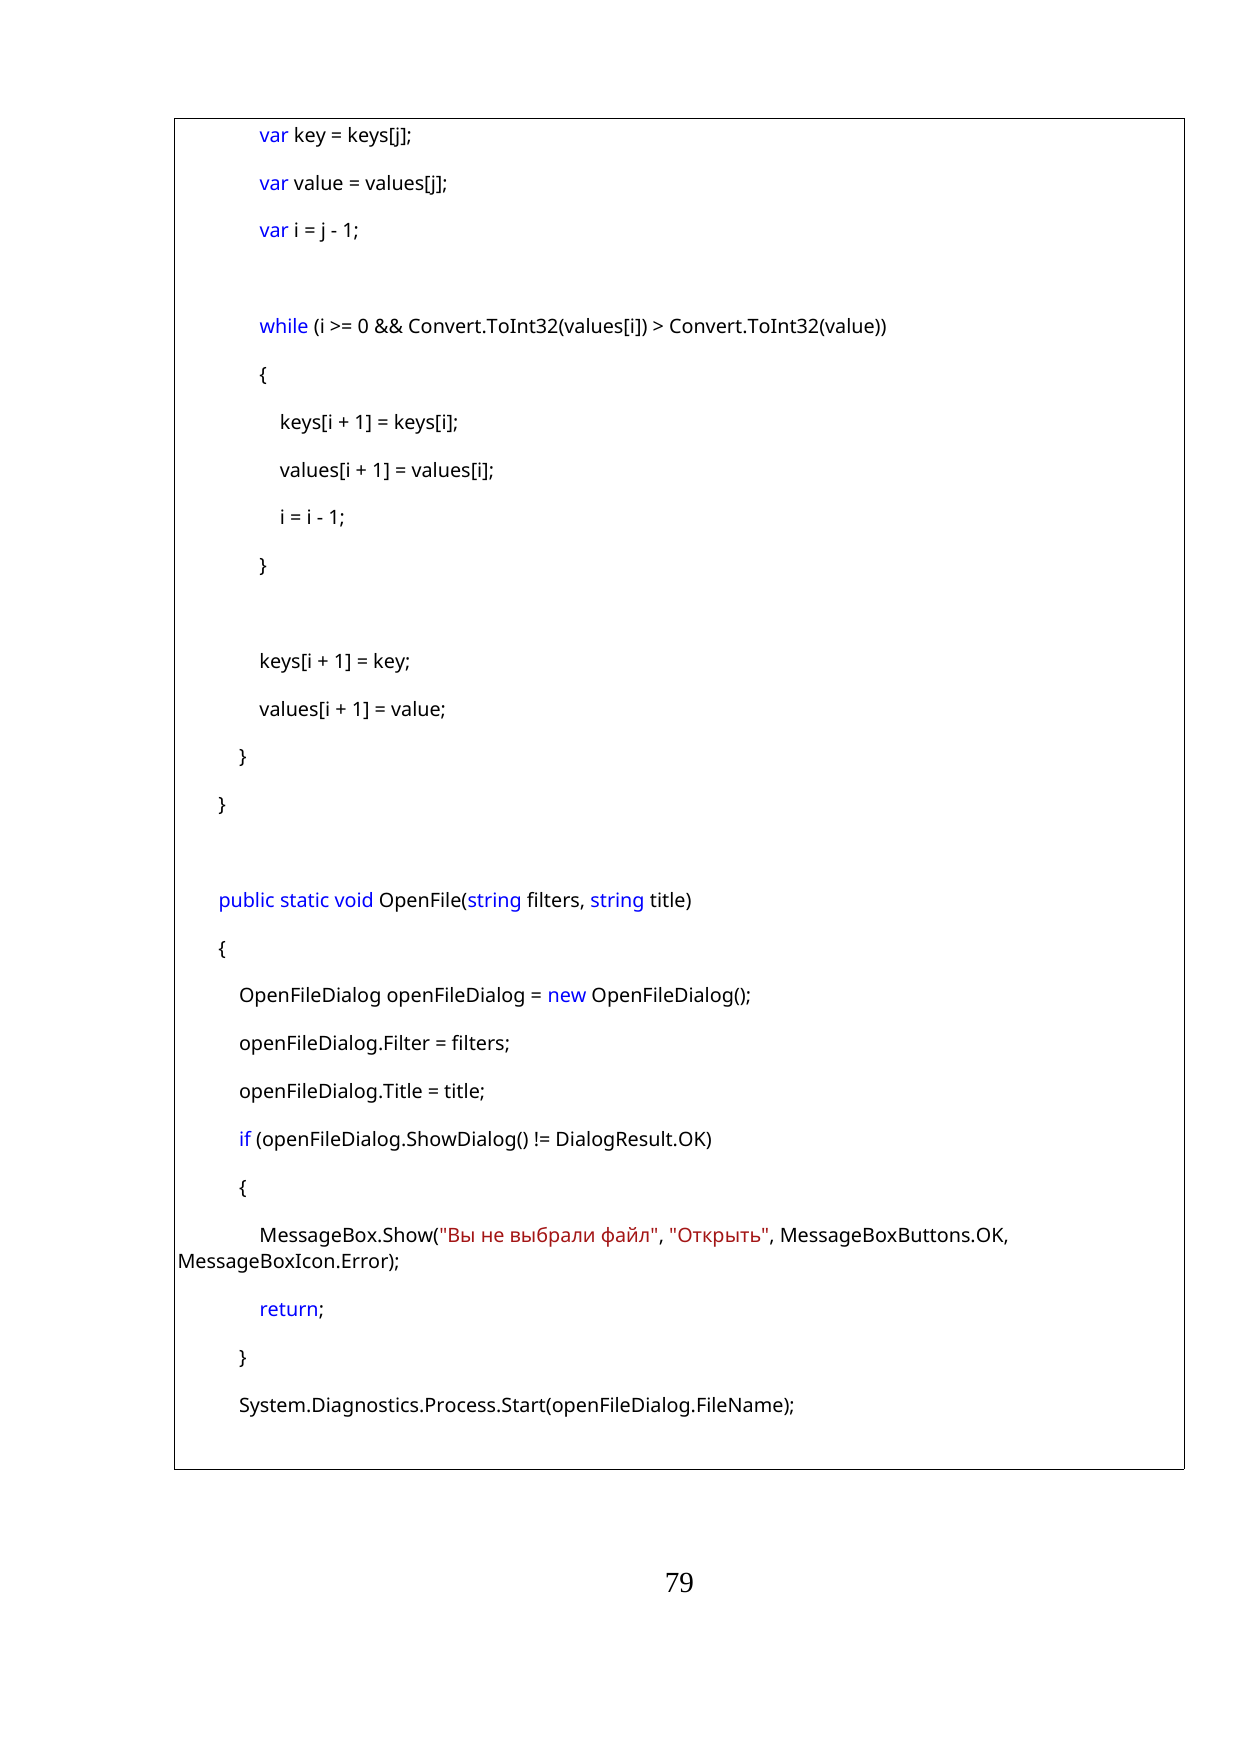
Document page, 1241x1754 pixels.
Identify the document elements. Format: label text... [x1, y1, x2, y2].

text } [175, 787, 1184, 817]
text { [175, 357, 1184, 387]
text public static void OpenFile(string filters, string title) [175, 883, 1184, 913]
text i = i - 1; [175, 501, 1184, 531]
text { [175, 1170, 1184, 1200]
text System.Diagnostics.Process.Start(openFileDialog.FileName); [175, 1388, 1184, 1418]
text while (i >= 0 && Convert.ToInt32(values[i]) > Convert.ToInt32(value)) [175, 309, 1184, 339]
text var i = j - 1; [175, 214, 1184, 244]
text values[i + 1] = value; [175, 692, 1184, 722]
text } [175, 740, 1184, 770]
text { [175, 931, 1184, 961]
text openFileDialog.Title = title; [175, 1074, 1184, 1104]
text openFileDialog.Filter = filters; [175, 1027, 1184, 1057]
text } [175, 1340, 1184, 1370]
text var value = values[j]; [175, 166, 1184, 196]
text var key = keys[j]; [175, 119, 1184, 148]
text return; [175, 1293, 1184, 1323]
text } [175, 548, 1184, 578]
text keys[i + 1] = keys[i]; [175, 405, 1184, 435]
text if (openFileDialog.ShowDialog() != DialogResult.OK) [175, 1122, 1184, 1152]
text MessageBox.Show("Вы не выбрали файл", "Открыть", MessageBoxButtons.OK, MessageBoxIcon.Error); [175, 1218, 1184, 1275]
text values[i + 1] = values[i]; [175, 453, 1184, 483]
text keys[i + 1] = key; [175, 644, 1184, 674]
text OpenFileDialog openFileDialog = new OpenFileDialog(); [175, 979, 1184, 1009]
